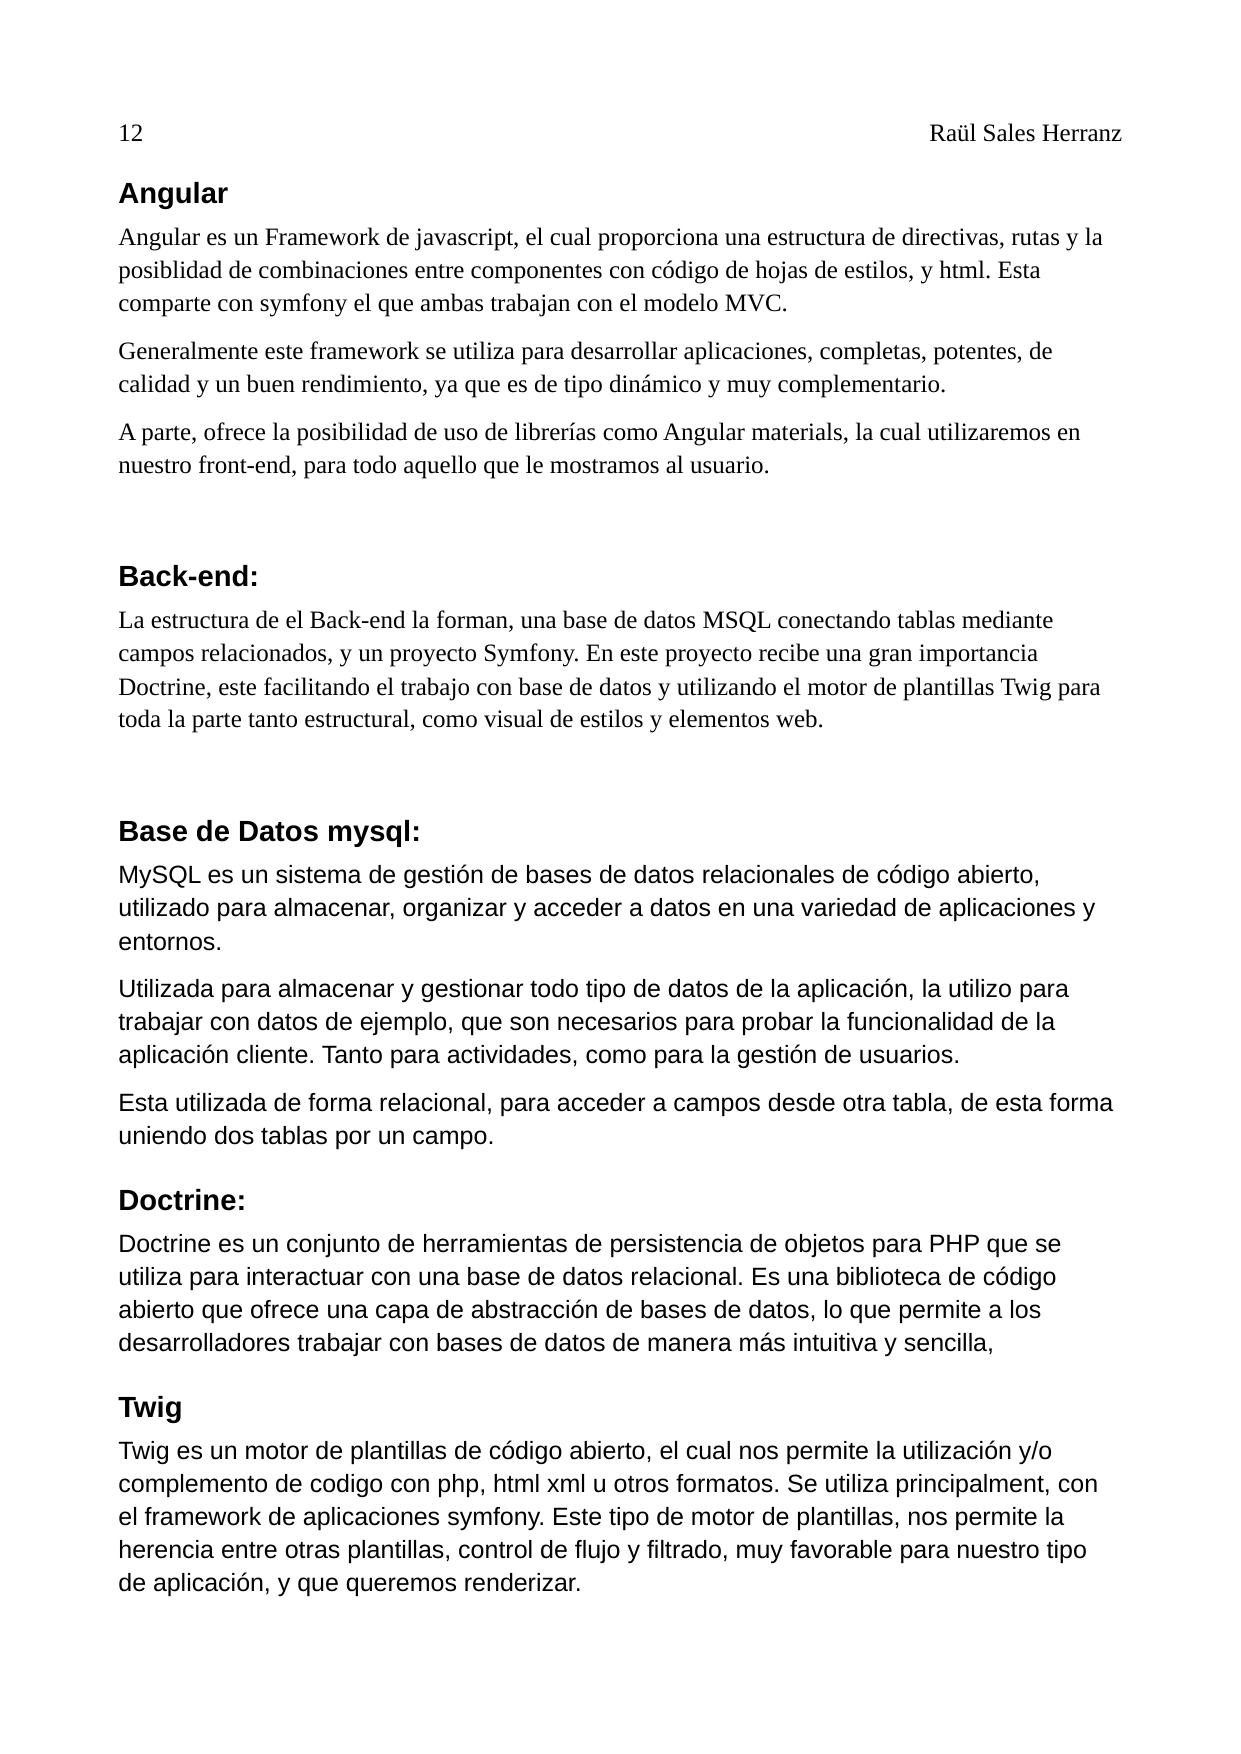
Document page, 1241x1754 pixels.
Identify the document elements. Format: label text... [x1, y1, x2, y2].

subtitle Angular [118, 176, 1122, 210]
text Generalmente este framework se utiliza para desarrollar aplicaciones, completas, potentes, de calidad y un buen rendimiento, ya que es de tipo dinámico y muy complementario. [118, 336, 1122, 398]
text Utilizada para almacenar y gestionar todo tipo de datos de la aplicación, la utilizo para trabajar con datos de ejemplo, que son necesarios para probar la funcionalidad de la aplicación cliente. Tanto para actividades, como para la gestión de usuarios. [118, 974, 1122, 1069]
text La estructura de el Back-end la forman, una base de datos MSQL conectando tablas mediante campos relacionados, y un proyecto Symfony. En este proyecto recibe una gran importancia Doctrine, este facilitando el trabajo con base de datos y utilizando el motor de plantillas Twig para toda la parte tanto estructural, como visual de estilos y elementos web. [118, 606, 1122, 733]
subtitle Twig [118, 1390, 1122, 1424]
text Esta utilizada de forma relacional, para acceder a campos desde otra tabla, de esta forma uniendo dos tablas por un campo. [118, 1088, 1122, 1149]
text Angular es un Framework de javascript, el cual proporciona una estructura de directivas, rutas y la posiblidad de combinaciones entre componentes con código de hojas de estilos, y html. Esta comparte con symfony el que ambas trabajan con el modelo MVC. [118, 222, 1122, 317]
text Doctrine es un conjunto de herramientas de persistencia de objetos para PHP que se utiliza para interactuar con una base de datos relacional. Es una biblioteca de código abierto que ofrece una capa de abstracción de bases de datos, lo que permite a los desarrolladores trabajar con bases de datos de manera más intuitiva y sencilla, [118, 1229, 1122, 1357]
subtitle Base de Datos mysql: [118, 814, 1122, 848]
text A parte, ofrece la posibilidad de uso de librerías como Angular materials, la cual utilizaremos en nuestro front-end, para todo aquello que le mostramos al usuario. [118, 417, 1122, 478]
subtitle Doctrine: [118, 1183, 1122, 1216]
text Twig es un motor de plantillas de código abierto, el cual nos permite la utilización y/o complemento de codigo con php, html xml u otros formatos. Se utiliza principalment, con el framework de aplicaciones symfony. Este tipo de motor de plantillas, nos permite la herencia entre otras plantillas, control de flujo y filtrado, muy favorable para nuestro tipo de aplicación, y que queremos renderizar. [118, 1436, 1122, 1597]
text MySQL es un sistema de gestión de bases de datos relacionales de código abierto, utilizado para almacenar, organizar y acceder a datos en una variedad de aplicaciones y entornos. [118, 860, 1122, 955]
subtitle Back-end: [118, 559, 1122, 593]
